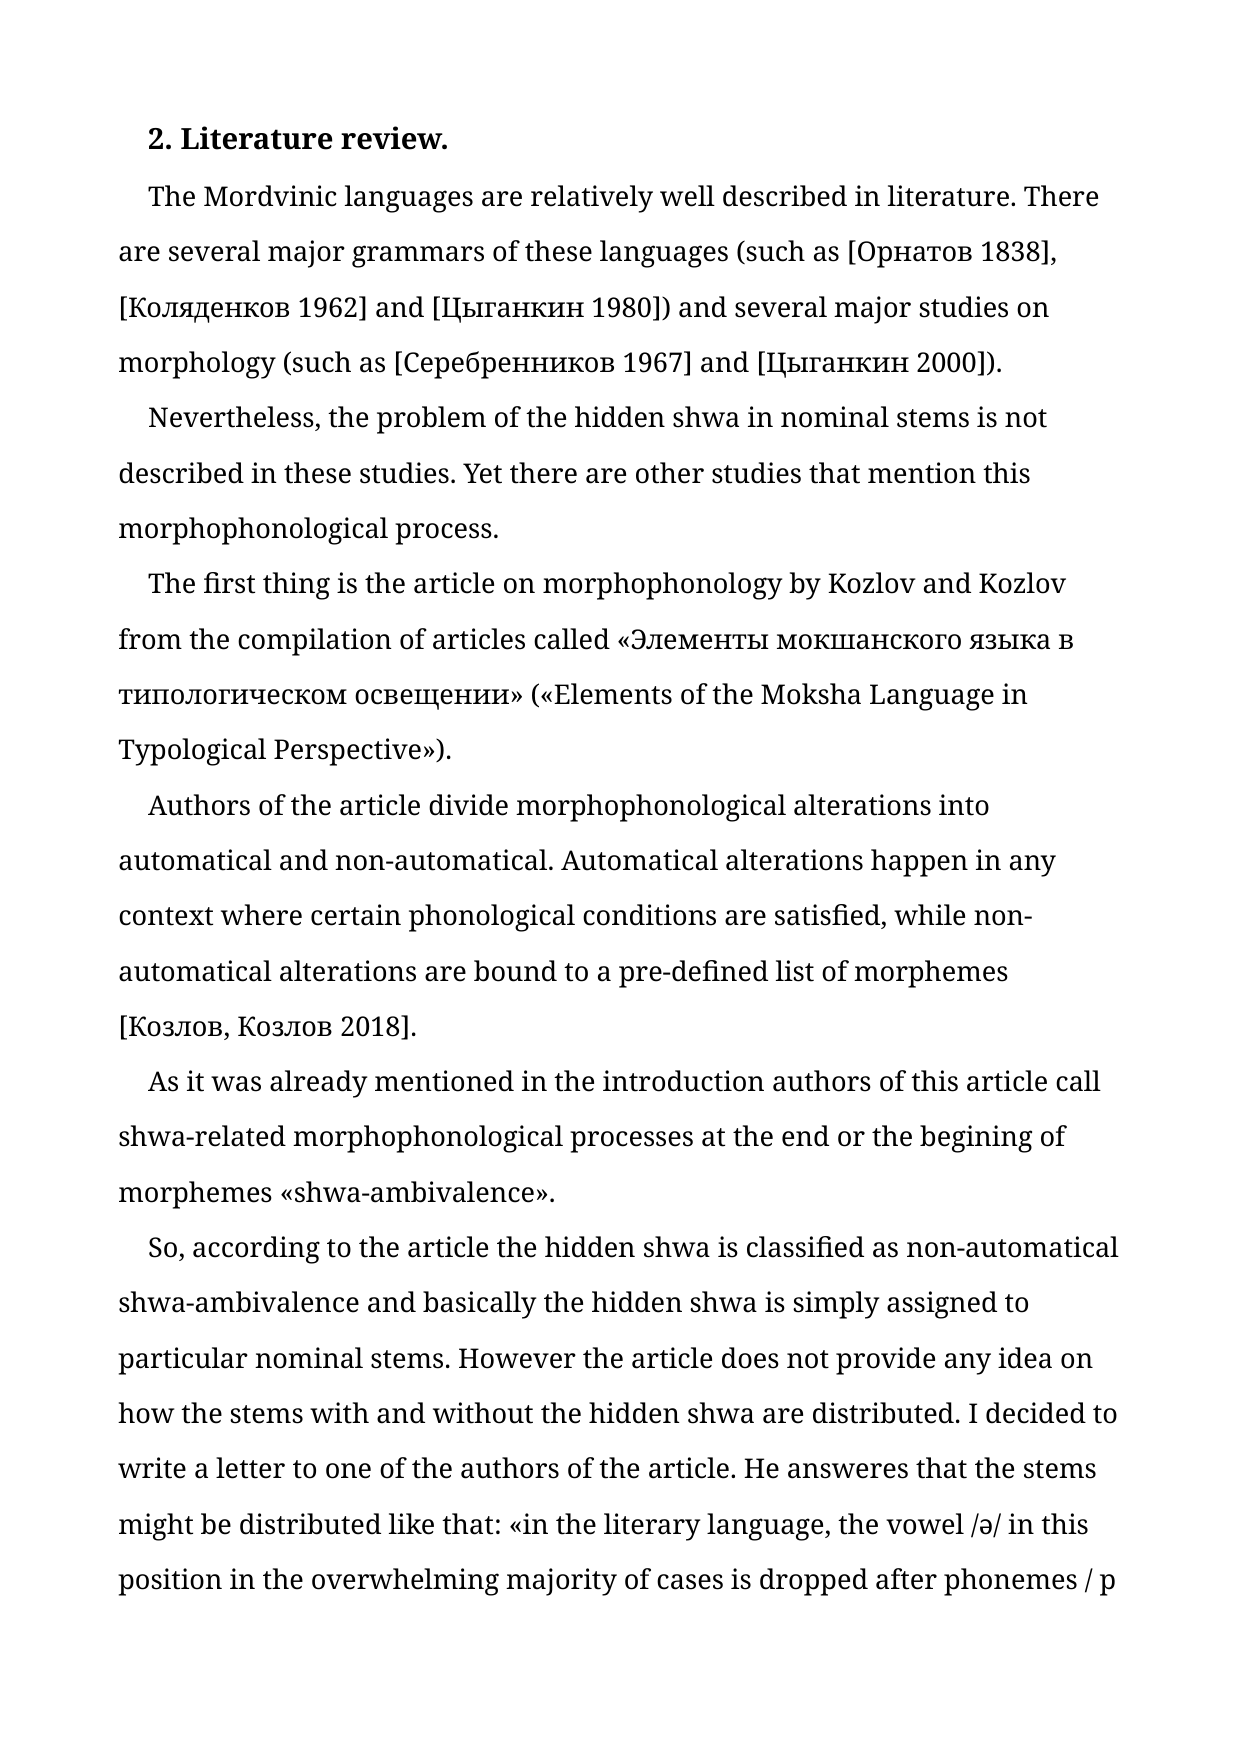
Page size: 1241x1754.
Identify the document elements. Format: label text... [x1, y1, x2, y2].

text Nevertheless, the problem of the hidden shwa in nominal stems is not described in these studies. Yet there are other studies that mention this morphophonological process. [118, 399, 1122, 546]
text So, according to the article the hidden shwa is classified as non-automatical shwa-ambivalence and basically the hidden shwa is simply assigned to particular nominal stems. However the article does not provide any idea on how the stems with and without the hidden shwa are distributed. I decided to write a letter to one of the authors of the article. He answeres that the stems might be distributed like that: «in the literary language, the vowel /ə/ in this position in the overwhelming majority of cases is dropped after phonemes / p [118, 1228, 1122, 1597]
text The Mordvinic languages are relatively well described in literature. There are several major grammars of these languages (such as [Орнатов 1838], [Коляденков 1962] and [Цыганкин 1980]) and several major studies on morphology (such as [Серебренников 1967] and [Цыганкин 2000]). [118, 178, 1122, 380]
text The first thing is the article on morphophonology by Kozlov and Kozlov from the compilation of articles called «Элементы мокшанского языка в типологическом освещении» («Elements of the Moksha Language in Typological Perspective»). [118, 565, 1122, 768]
text As it was already mentioned in the introduction authors of this article call shwa-related morphophonological processes at the end or the begining of morphemes «shwa-ambivalence». [118, 1063, 1122, 1210]
text Authors of the article divide morphophonological alterations into automatical and non-automatical. Automatical alterations happen in any context where certain phonological conditions are satisfied, while non-automatical alterations are bound to a pre-defined list of morphemes [Козлов, Козлов 2018]. [118, 786, 1122, 1044]
text 2. Literature review. [118, 118, 1122, 158]
